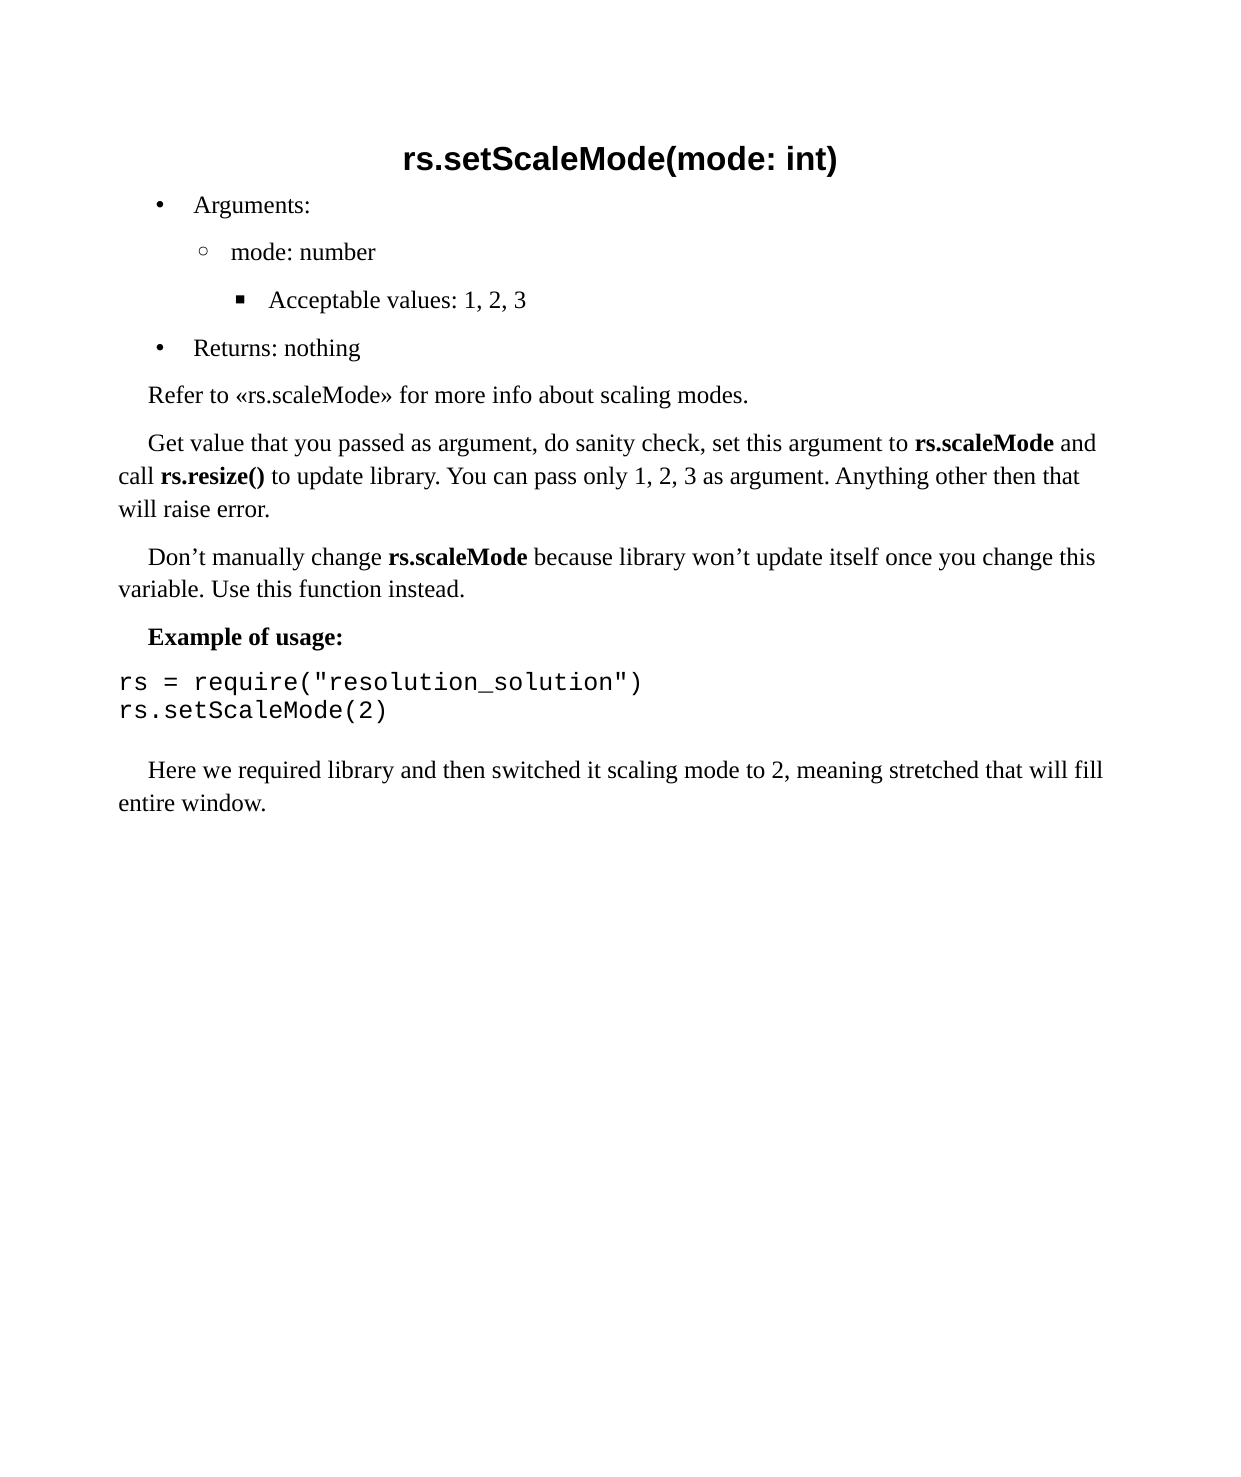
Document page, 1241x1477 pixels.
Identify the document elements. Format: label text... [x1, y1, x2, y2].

text rs = require("resolution_solution") [118, 670, 1122, 698]
list Returns: nothing [156, 333, 1122, 361]
text Example of usage: [118, 622, 1122, 651]
text rs.setScaleMode(2) [118, 698, 1122, 726]
list Arguments: [156, 190, 1122, 219]
text Refer to «rs.scaleMode» for more info about scaling modes. [118, 380, 1122, 409]
text Don’t manually change rs.scaleMode because library won’t update itself once you change this variable. Use this function instead. [118, 542, 1122, 603]
text Get value that you passed as argument, do sanity check, set this argument to rs.scaleMode and call rs.resize() to update library. You can pass only 1, 2, 3 as argument. Anything other then that will raise error. [118, 428, 1122, 523]
list mode: number [193, 237, 1122, 266]
list Acceptable values: 1, 2, 3 [231, 285, 1122, 314]
subtitle rs.setScaleMode(mode: int) [118, 139, 1122, 177]
text Here we required library and then switched it scaling mode to 2, meaning stretched that will fill entire window. [118, 755, 1122, 817]
